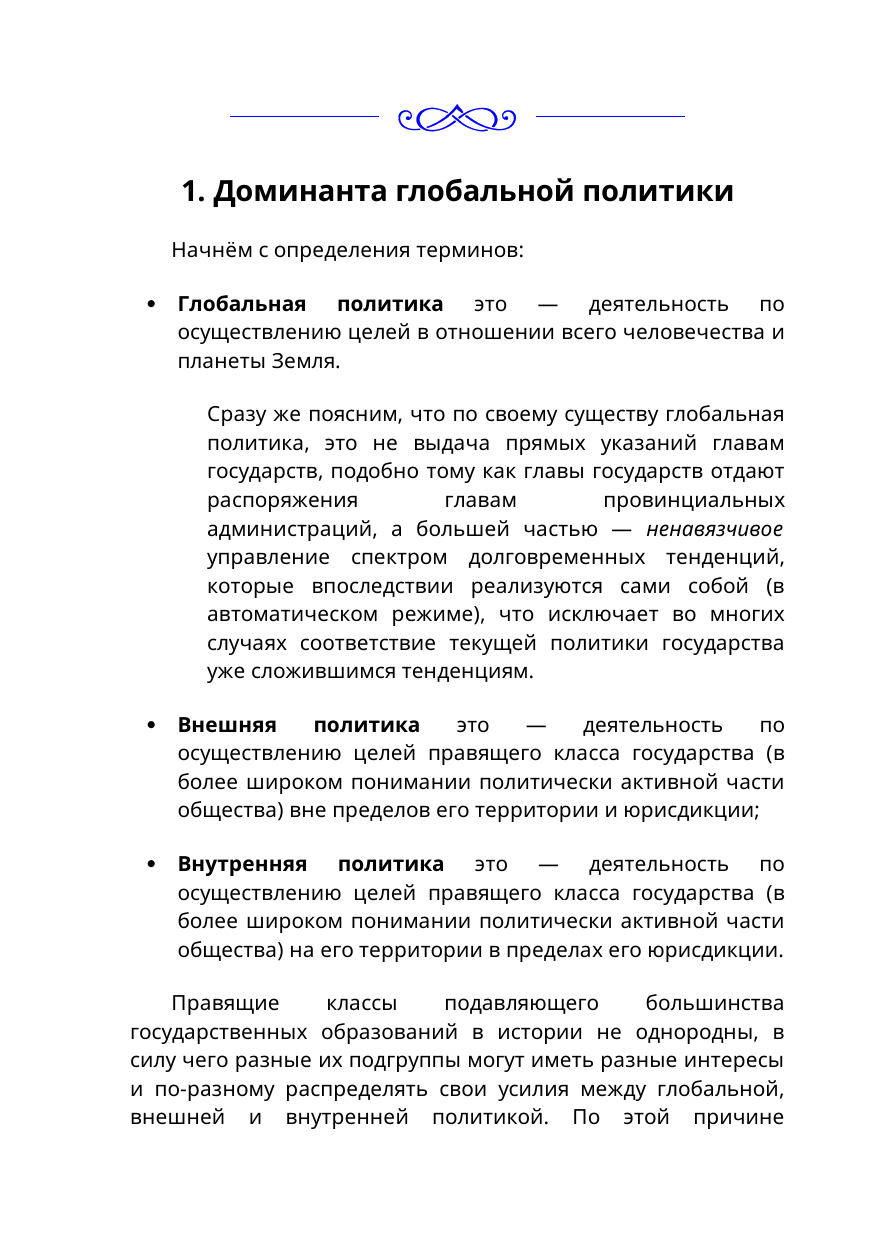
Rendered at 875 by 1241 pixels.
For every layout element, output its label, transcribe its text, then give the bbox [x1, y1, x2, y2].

text Правящие классы подавляющего большинства государственных образований в истории не однородны, в силу чего разные их подгруппы могут иметь разные интересы и по-разному распределять свои усилия между глобальной, внешней и внутренней политикой. По этой причине [130, 988, 785, 1131]
list Внутренняя политика это — деятельность по осуществлению целей правящего класса государства (в более широком понимании политически активной части общества) на его территории в пределах его юрисдикции. [148, 849, 785, 963]
list Глобальная политика это — деятельность по осуществлению целей в отношении всего человечества и планеты Земля. [148, 289, 785, 374]
list Внешняя политика это — деятельность по осуществлению целей правящего класса государства (в более широком понимании политически активной части общества) вне пределов его территории и юрисдикции; [148, 710, 785, 824]
text Начнём с определения терминов: [130, 235, 785, 264]
list Сразу же поясним, что по своему существу глобальная политика, это не выдача прямых указаний главам государств, подобно тому как главы государств отдают распоряжения главам провинциальных администраций, а большей частью — ненавязчивое управление спектром долговременных тенденций, которые впоследствии реализуются сами собой (в автоматическом режиме), что исключает во многих случаях соответствие текущей политики государства уже сложившимся тенденциям. [177, 399, 785, 685]
subtitle 1. Доминанта глобальной политики [130, 171, 785, 210]
